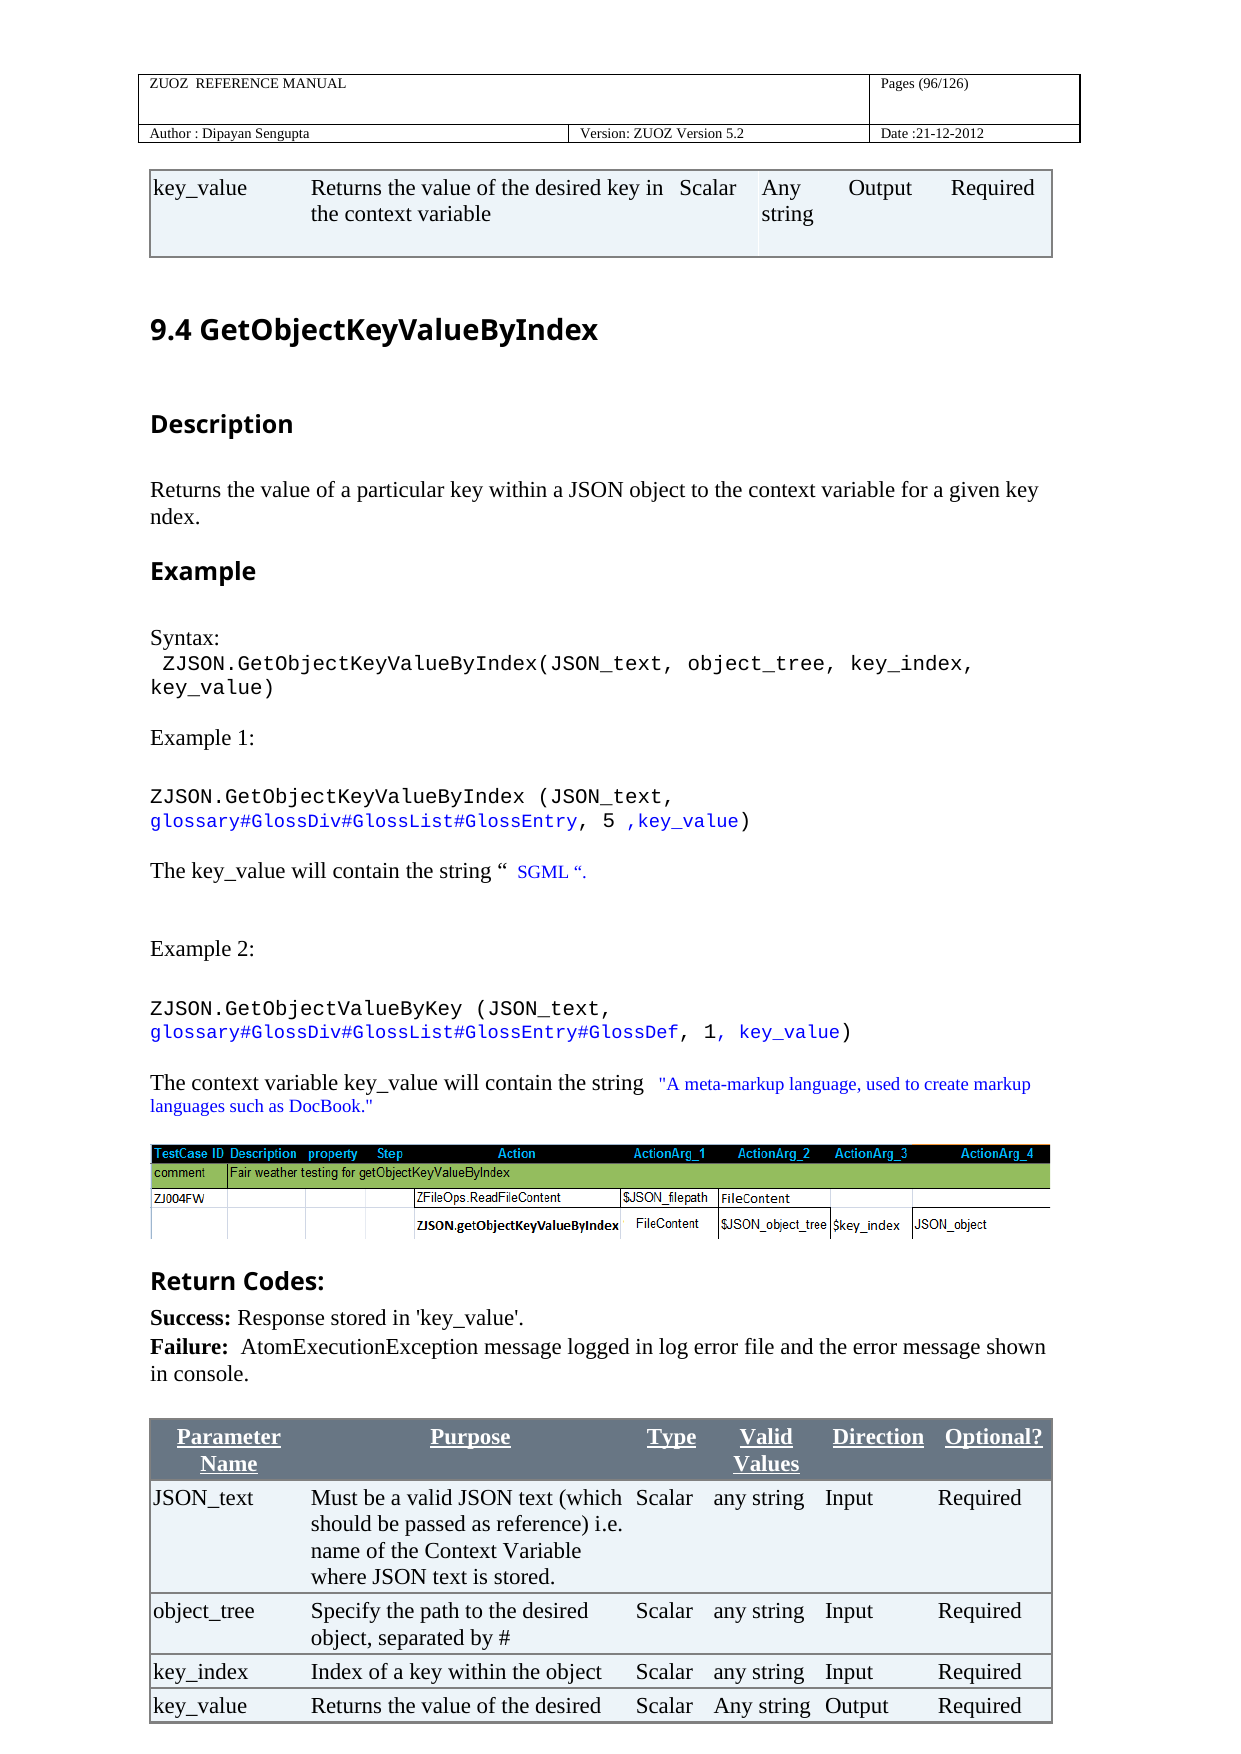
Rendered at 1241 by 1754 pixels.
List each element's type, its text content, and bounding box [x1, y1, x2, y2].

table_cell any string [710, 1481, 822, 1592]
table_cell Returns the value of the desired key in the context variable [308, 171, 676, 256]
table_header Optional? [935, 1420, 1051, 1479]
table_cell Returns the value of the desired [308, 1689, 633, 1721]
table_cell key_value [151, 1689, 308, 1721]
table_header Valid Values [710, 1420, 822, 1479]
text Success: Response stored in 'key_value'. [150, 1304, 1050, 1330]
text The key_value will contain the string “ SGML “. [150, 857, 1050, 884]
text Failure: AtomExecutionException message logged in log error file and the error message shown in console. [150, 1333, 1050, 1386]
table_cell Input [822, 1481, 935, 1592]
text ZJSON.GetObjectValueByKey (JSON_text, glossary#GlossDiv#GlossList#GlossEntry#GlossDef, 1, key_value) [150, 998, 1050, 1045]
table_cell key_value [151, 171, 308, 256]
subtitle 9.4 GetObjectKeyValueByIndex [150, 309, 1050, 349]
table_cell object_tree [151, 1594, 308, 1653]
text Syntax: [150, 624, 1050, 650]
table_cell any string [710, 1594, 822, 1653]
table_cell Index of a key within the object [308, 1655, 633, 1687]
text ZJSON.GetObjectKeyValueByIndex(JSON_text, object_tree, key_index, key_value) [150, 653, 1050, 700]
table_cell Any string [710, 1689, 822, 1721]
table_cell Scalar [633, 1594, 710, 1653]
table_header Purpose [308, 1420, 633, 1479]
table_cell Input [822, 1655, 935, 1687]
subtitle Example [150, 554, 1050, 588]
table_cell Scalar [633, 1655, 710, 1687]
table_cell key_index [151, 1655, 308, 1687]
table_header Type [633, 1420, 710, 1479]
table_cell Output [822, 1689, 935, 1721]
table_header Parameter Name [151, 1420, 308, 1479]
table_cell JSON_text [151, 1481, 308, 1592]
table_cell any string [710, 1655, 822, 1687]
table_cell Output [845, 171, 948, 256]
subtitle Return Codes: [150, 1263, 1050, 1298]
text Returns the value of a particular key within a JSON object to the context variable for a given key ndex. [150, 476, 1050, 529]
table_cell Input [822, 1594, 935, 1653]
table_cell Specify the path to the desired object, separated by # [308, 1594, 633, 1653]
table_header Direction [822, 1420, 935, 1479]
table_cell Required [935, 1655, 1051, 1687]
table_cell Must be a valid JSON text (which should be passed as reference) i.e. name of the Context Variable where JSON text is stored. [308, 1481, 633, 1592]
table_cell Scalar [633, 1689, 710, 1721]
table_cell Required [935, 1689, 1051, 1721]
table_cell Required [948, 171, 1051, 256]
table_cell Scalar [676, 171, 758, 256]
table_cell Required [935, 1594, 1051, 1653]
text ZJSON.GetObjectKeyValueByIndex (JSON_text, glossary#GlossDiv#GlossList#GlossEntry, 5 ,key_value) [150, 787, 1050, 834]
text Example 2: [150, 935, 1050, 961]
text The context variable key_value will contain the string "A meta-markup language, used to create markup languages such as DocBook." [150, 1068, 1050, 1116]
table_cell Required [935, 1481, 1051, 1592]
text Example 1: [150, 724, 1050, 750]
table_cell Any string [759, 171, 845, 256]
table_cell Scalar [633, 1481, 710, 1592]
picture [150, 1144, 1051, 1239]
subtitle Description [150, 407, 1050, 441]
